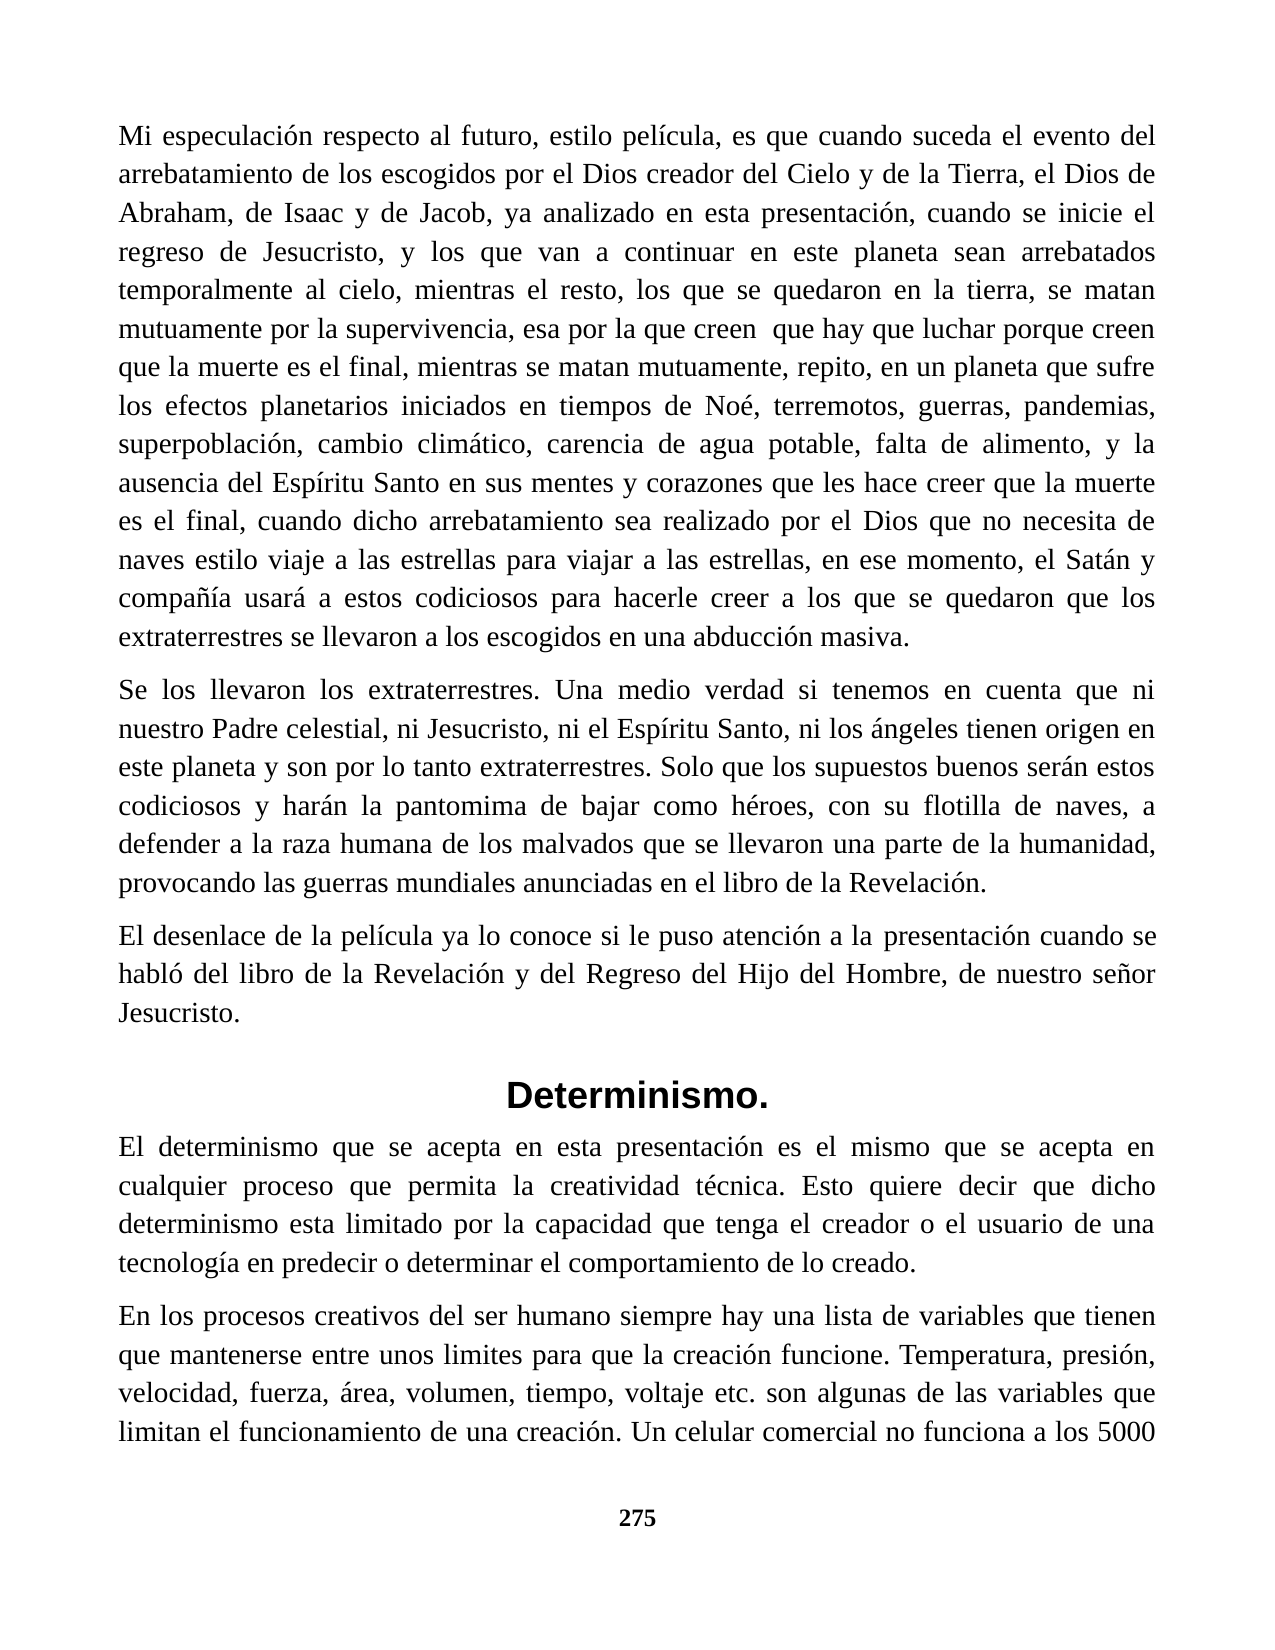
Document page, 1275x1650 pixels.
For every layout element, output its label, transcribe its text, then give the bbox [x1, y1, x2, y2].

text El determinismo que se acepta en esta presentación es el mismo que se acepta en cualquier proceso que permita la creatividad técnica. Esto quiere decir que dicho determinismo esta limitado por la capacidad que tenga el creador o el usuario de una tecnología en predecir o determinar el comportamiento de lo creado. [118, 1129, 1157, 1279]
text Mi especulación respecto al futuro, estilo película, es que cuando suceda el evento del arrebatamiento de los escogidos por el Dios creador del Cielo y de la Tierra, el Dios de Abraham, de Isaac y de Jacob, ya analizado en esta presentación, cuando se inicie el regreso de Jesucristo, y los que van a continuar en este planeta sean arrebatados temporalmente al cielo, mientras el resto, los que se quedaron en la tierra, se matan mutuamente por la supervivencia, esa por la que creen que hay que luchar porque creen que la muerte es el final, mientras se matan mutuamente, repito, en un planeta que sufre los efectos planetarios iniciados en tiempos de Noé, terremotos, guerras, pandemias, superpoblación, cambio climático, carencia de agua potable, falta de alimento, y la ausencia del Espíritu Santo en sus mentes y corazones que les hace creer que la muerte es el final, cuando dicho arrebatamiento sea realizado por el Dios que no necesita de naves estilo viaje a las estrellas para viajar a las estrellas, en ese momento, el Satán y compañía usará a estos codiciosos para hacerle creer a los que se quedaron que los extraterrestres se llevaron a los escogidos en una abducción masiva. [118, 118, 1157, 653]
text El desenlace de la película ya lo conoce si le puso atención a la presentación cuando se habló del libro de la Revelación y del Regreso del Hijo del Hombre, de nuestro señor Jesucristo. [118, 918, 1157, 1029]
text Se los llevaron los extraterrestres. Una medio verdad si tenemos en cuenta que ni nuestro Padre celestial, ni Jesucristo, ni el Espíritu Santo, ni los ángeles tienen origen en este planeta y son por lo tanto extraterrestres. Solo que los supuestos buenos serán estos codiciosos y harán la pantomima de bajar como héroes, con su flotilla de naves, a defender a la raza humana de los malvados que se llevaron una parte de la humanidad, provocando las guerras mundiales anunciadas en el libro de la Revelación. [118, 672, 1157, 898]
text En los procesos creativos del ser humano siempre hay una lista de variables que tienen que mantenerse entre unos limites para que la creación funcione. Temperatura, presión, velocidad, fuerza, área, volumen, tiempo, voltaje etc. son algunas de las variables que limitan el funcionamiento de una creación. Un celular comercial no funciona a los 5000 [118, 1298, 1157, 1447]
subtitle Determinismo. [118, 1073, 1157, 1117]
